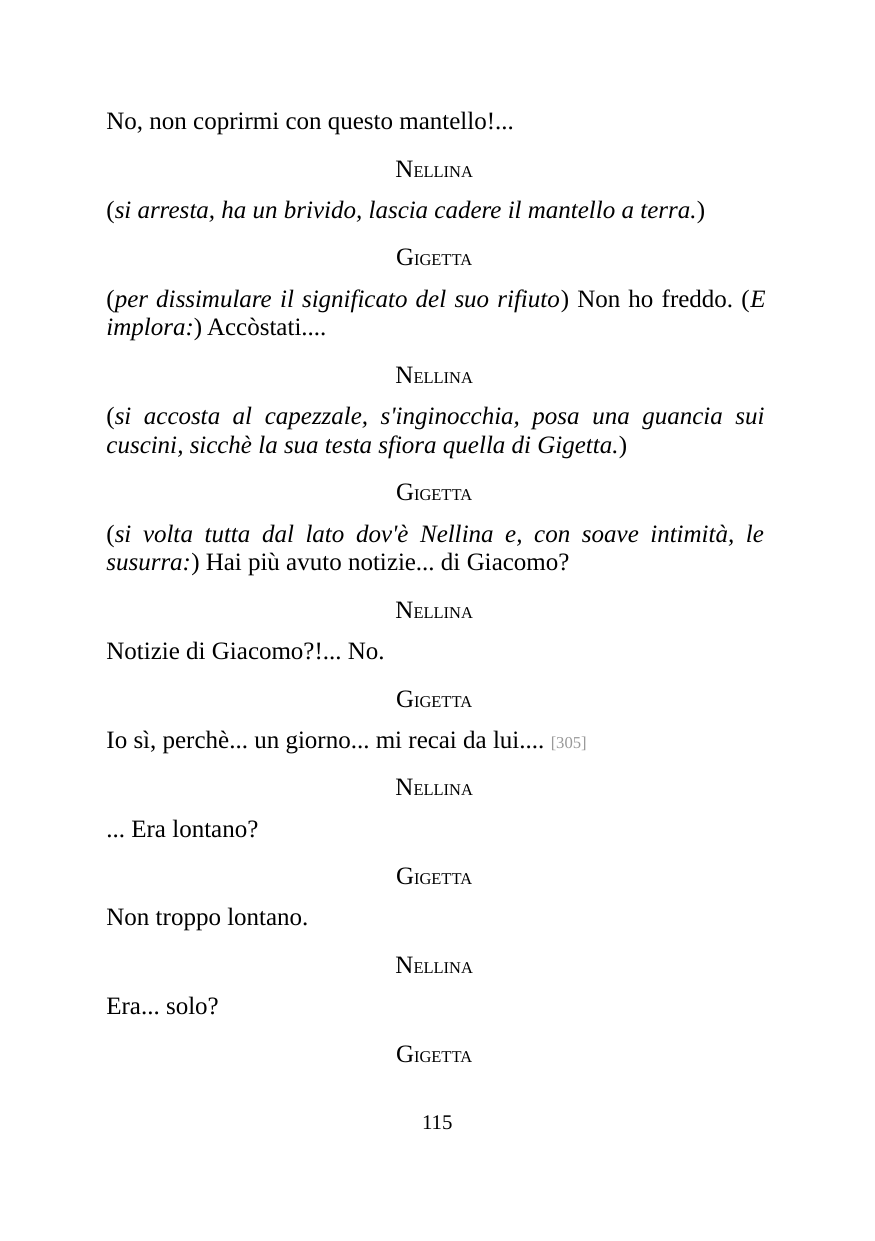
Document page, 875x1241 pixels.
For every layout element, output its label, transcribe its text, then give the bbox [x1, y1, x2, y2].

text Nellina [106, 772, 768, 801]
text Gigetta [106, 477, 768, 506]
text ... Era lontano? [106, 814, 768, 842]
text (si arresta, ha un brivido, lascia cadere il mantello a terra.) [106, 195, 768, 224]
text Gigetta [106, 1039, 768, 1067]
text (si volta tutta dal lato dov'è Nellina e, con soave intimità, le susurra:) Hai più avuto notizie... di Giacomo? [106, 519, 768, 576]
text Non troppo lontano. [106, 902, 768, 931]
text No, non coprirmi con questo mantello!... [106, 106, 768, 135]
text Nellina [106, 360, 768, 389]
text Notizie di Giacomo?!... No. [106, 636, 768, 665]
text Gigetta [106, 861, 768, 890]
text Era... solo? [106, 991, 768, 1020]
text Nellina [106, 154, 768, 182]
text Gigetta [106, 684, 768, 712]
text (si accosta al capezzale, s'inginocchia, posa una guancia sui cuscini, sicchè la sua testa sfiora quella di Gigetta.) [106, 401, 768, 459]
text (per dissimulare il significato del suo rifiuto) Non ho freddo. (E implora:) Accòstati.... [106, 284, 768, 341]
text Nellina [106, 950, 768, 979]
text Gigetta [106, 242, 768, 271]
text Io sì, perchè... un giorno... mi recai da lui.... [305] [106, 725, 768, 754]
text Nellina [106, 595, 768, 624]
